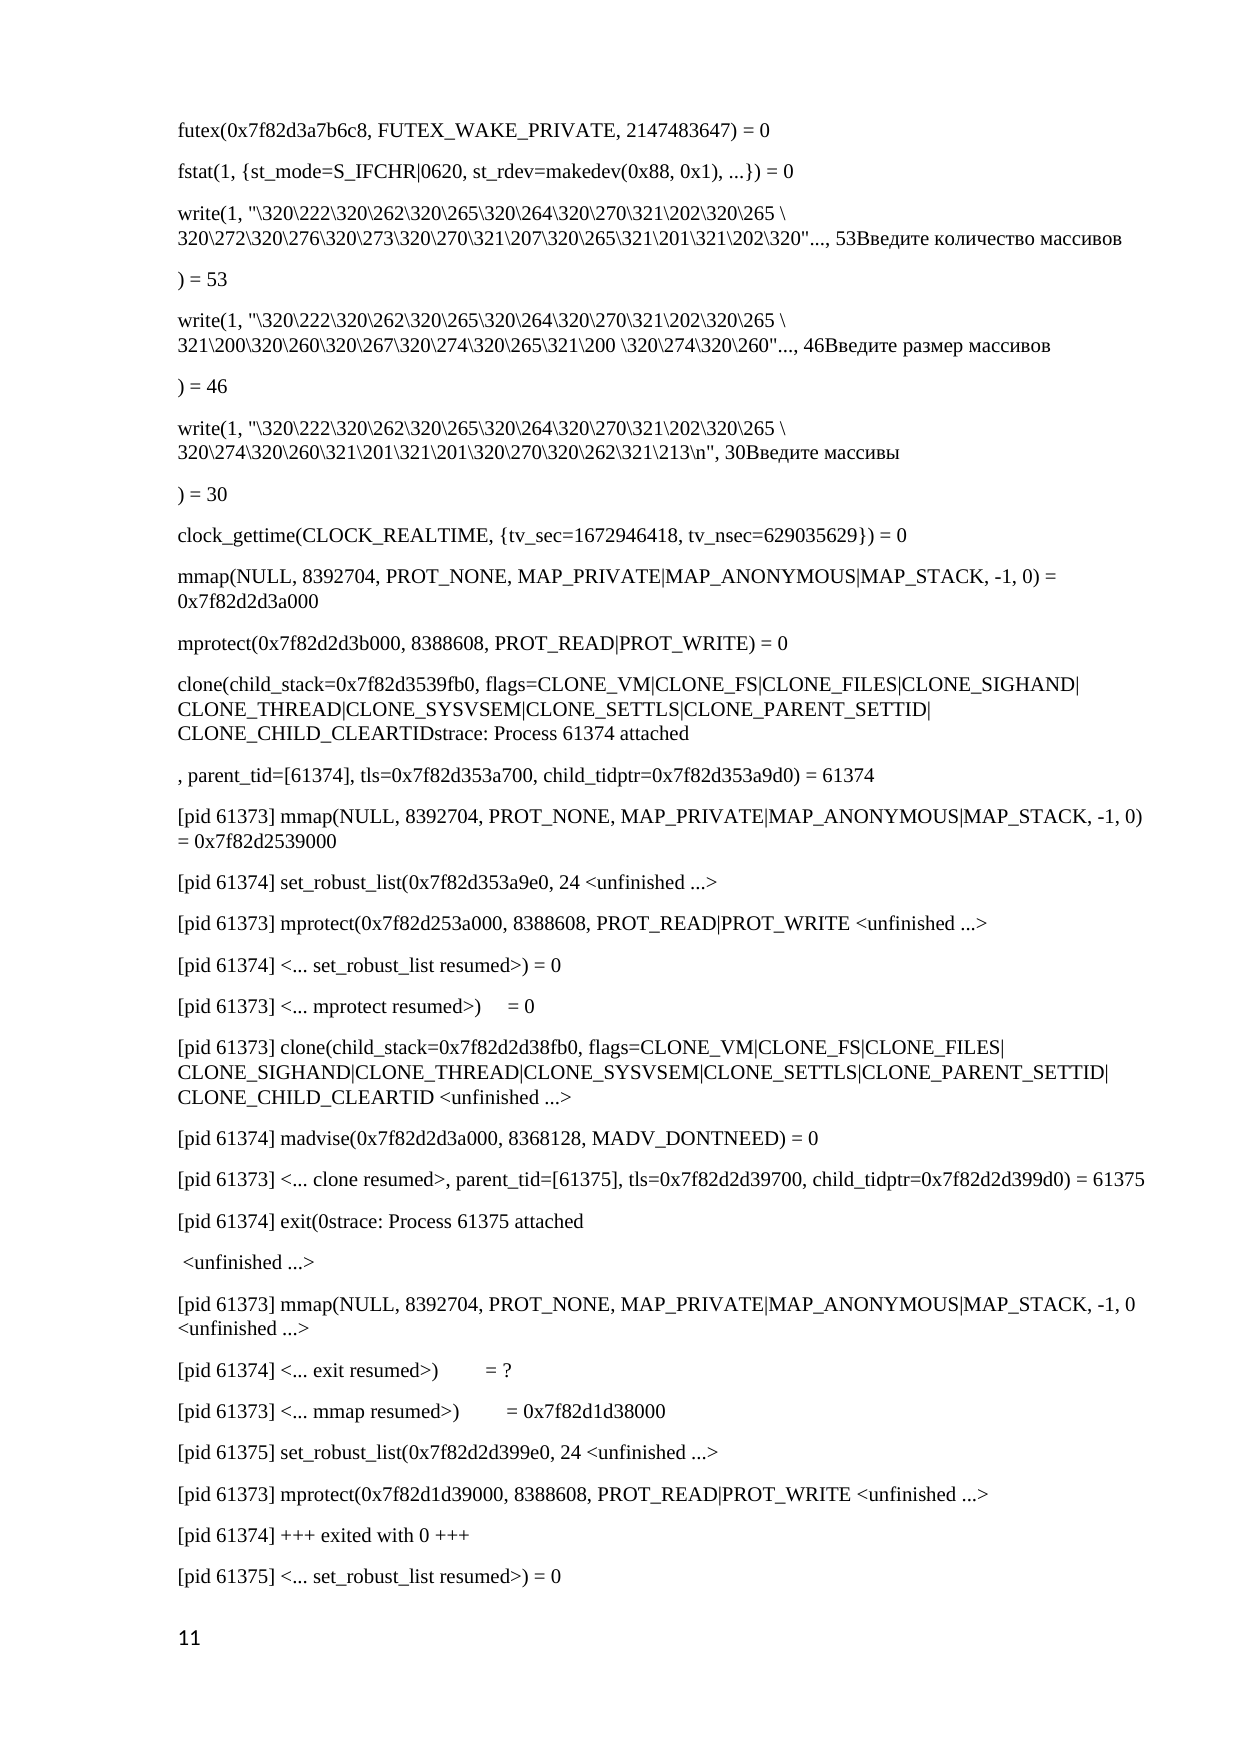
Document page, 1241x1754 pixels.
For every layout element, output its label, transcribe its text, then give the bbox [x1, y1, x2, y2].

text write(1, "\320\222\320\262\320\265\320\264\320\270\321\202\320\265 \320\274\320\260\321\201\321\201\320\270\320\262\321\213\n", 30Введите массивы [177, 416, 1152, 464]
text [pid 61375] set_robust_list(0x7f82d2d399e0, 24 <unfinished ...> [177, 1440, 1152, 1464]
text futex(0x7f82d3a7b6c8, FUTEX_WAKE_PRIVATE, 2147483647) = 0 [177, 118, 1152, 142]
text write(1, "\320\222\320\262\320\265\320\264\320\270\321\202\320\265 \321\200\320\260\320\267\320\274\320\265\321\200 \320\274\320\260"..., 46Введите размер массивов [177, 308, 1152, 357]
text fstat(1, {st_mode=S_IFCHR|0620, st_rdev=makedev(0x88, 0x1), ...}) = 0 [177, 159, 1152, 183]
text mmap(NULL, 8392704, PROT_NONE, MAP_PRIVATE|MAP_ANONYMOUS|MAP_STACK, -1, 0) = 0x7f82d2d3a000 [177, 564, 1152, 613]
text , parent_tid=[61374], tls=0x7f82d353a700, child_tidptr=0x7f82d353a9d0) = 61374 [177, 762, 1152, 787]
text [pid 61374] <... exit resumed>) = ? [177, 1357, 1152, 1382]
text [pid 61373] <... mmap resumed>) = 0x7f82d1d38000 [177, 1399, 1152, 1423]
text clone(child_stack=0x7f82d3539fb0, flags=CLONE_VM|CLONE_FS|CLONE_FILES|CLONE_SIGHAND|CLONE_THREAD|CLONE_SYSVSEM|CLONE_SETTLS|CLONE_PARENT_SETTID|CLONE_CHILD_CLEARTIDstrace: Process 61374 attached [177, 672, 1152, 745]
text ) = 53 [177, 267, 1152, 291]
text [pid 61374] set_robust_list(0x7f82d353a9e0, 24 <unfinished ...> [177, 870, 1152, 894]
text mprotect(0x7f82d2d3b000, 8388608, PROT_READ|PROT_WRITE) = 0 [177, 630, 1152, 654]
text ) = 46 [177, 374, 1152, 398]
text clock_gettime(CLOCK_REALTIME, {tv_sec=1672946418, tv_nsec=629035629}) = 0 [177, 523, 1152, 547]
text [pid 61373] mmap(NULL, 8392704, PROT_NONE, MAP_PRIVATE|MAP_ANONYMOUS|MAP_STACK, -1, 0 <unfinished ...> [177, 1291, 1152, 1340]
text [pid 61373] <... clone resumed>, parent_tid=[61375], tls=0x7f82d2d39700, child_tidptr=0x7f82d2d399d0) = 61375 [177, 1167, 1152, 1191]
text [pid 61373] mmap(NULL, 8392704, PROT_NONE, MAP_PRIVATE|MAP_ANONYMOUS|MAP_STACK, -1, 0) = 0x7f82d2539000 [177, 804, 1152, 853]
text [pid 61374] +++ exited with 0 +++ [177, 1523, 1152, 1547]
text write(1, "\320\222\320\262\320\265\320\264\320\270\321\202\320\265 \320\272\320\276\320\273\320\270\321\207\320\265\321\201\321\202\320"..., 53Введите количество массивов [177, 201, 1152, 249]
text ) = 30 [177, 482, 1152, 506]
text <unfinished ...> [177, 1250, 1152, 1274]
text [pid 61373] clone(child_stack=0x7f82d2d38fb0, flags=CLONE_VM|CLONE_FS|CLONE_FILES|CLONE_SIGHAND|CLONE_THREAD|CLONE_SYSVSEM|CLONE_SETTLS|CLONE_PARENT_SETTID|CLONE_CHILD_CLEARTID <unfinished ...> [177, 1035, 1152, 1109]
text [pid 61375] <... set_robust_list resumed>) = 0 [177, 1564, 1152, 1588]
text [pid 61374] madvise(0x7f82d2d3a000, 8368128, MADV_DONTNEED) = 0 [177, 1126, 1152, 1150]
text [pid 61373] mprotect(0x7f82d1d39000, 8388608, PROT_READ|PROT_WRITE <unfinished ...> [177, 1482, 1152, 1506]
text [pid 61374] <... set_robust_list resumed>) = 0 [177, 953, 1152, 977]
text [pid 61374] exit(0strace: Process 61375 attached [177, 1209, 1152, 1233]
text [pid 61373] <... mprotect resumed>) = 0 [177, 994, 1152, 1018]
text [pid 61373] mprotect(0x7f82d253a000, 8388608, PROT_READ|PROT_WRITE <unfinished ...> [177, 911, 1152, 935]
